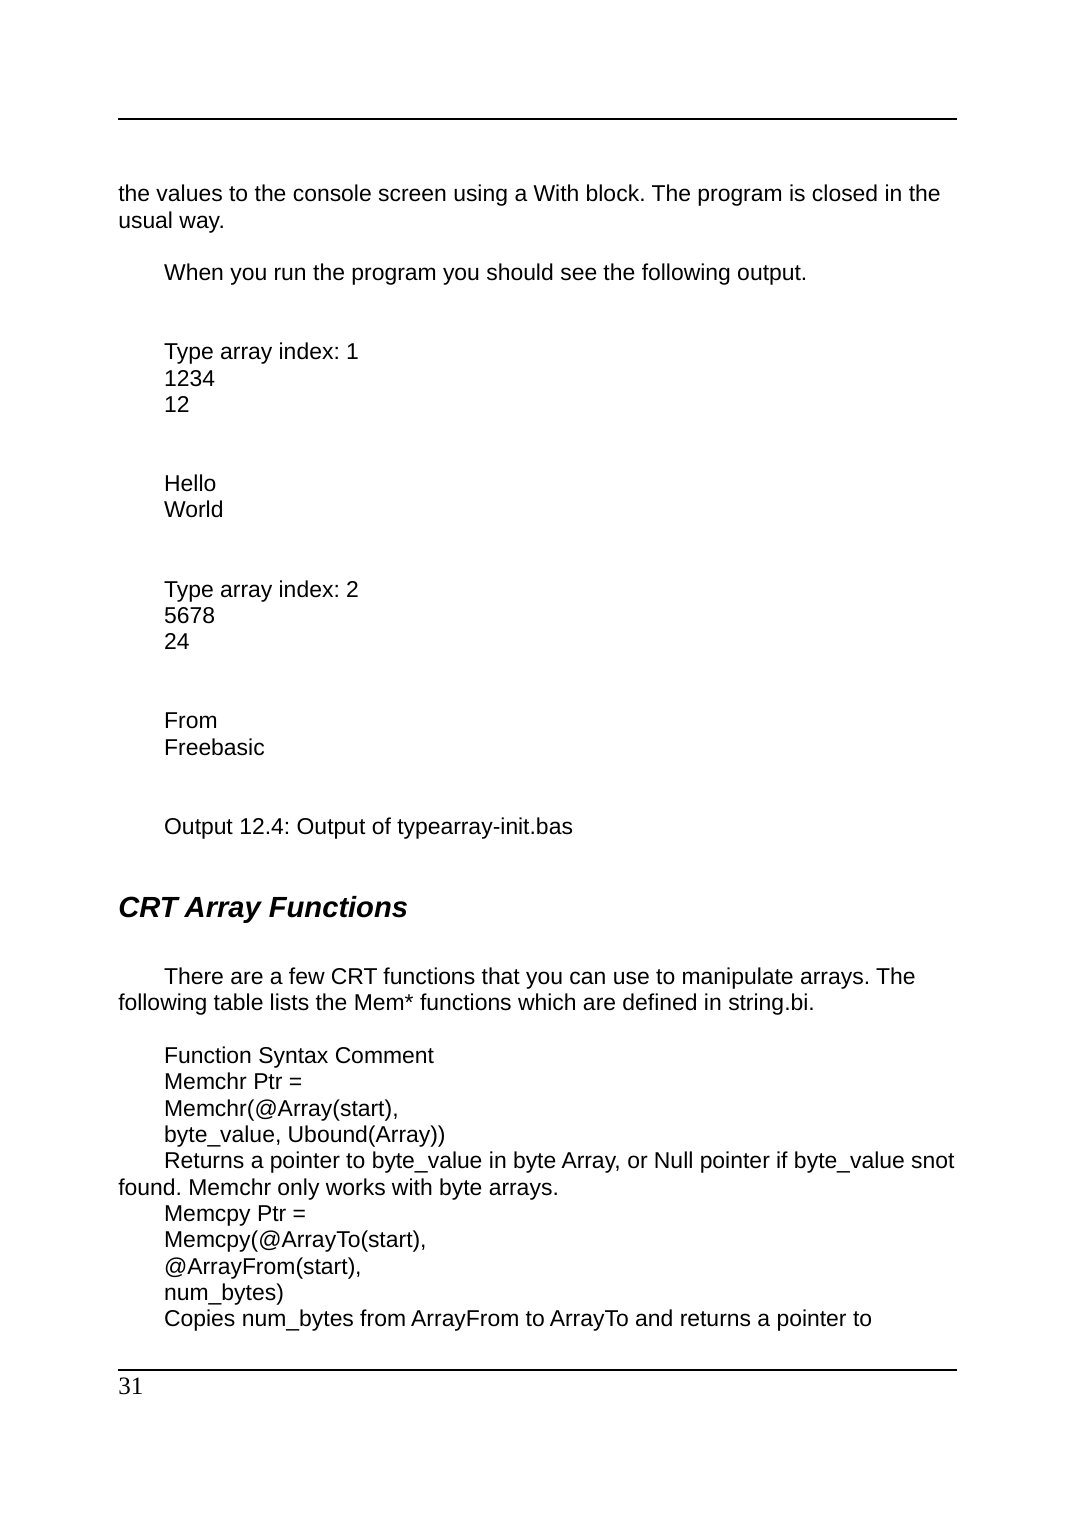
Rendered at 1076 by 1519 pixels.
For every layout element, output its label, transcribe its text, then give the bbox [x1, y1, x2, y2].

text World [118, 496, 957, 523]
text Returns a pointer to byte_value in byte Array, or Null pointer if byte_value snot found. Memchr only works with byte arrays. [118, 1147, 957, 1200]
text Memcpy(@ArrayTo(start), [118, 1226, 957, 1253]
text 12 [118, 391, 957, 417]
text Function Syntax Comment [118, 1042, 957, 1068]
text the values to the console screen using a With block. The program is closed in the usual way. [118, 180, 957, 233]
text Memcpy Ptr = [118, 1200, 957, 1226]
text num_bytes) [118, 1279, 957, 1305]
text Freebasic [118, 734, 957, 760]
text When you run the program you should see the following output. [118, 259, 957, 286]
text Memchr(@Array(start), [118, 1094, 957, 1121]
text 24 [118, 628, 957, 654]
text Type array index: 2 [118, 576, 957, 602]
text From [118, 707, 957, 734]
text Copies num_bytes from ArrayFrom to ArrayTo and returns a pointer to [118, 1305, 957, 1332]
text Hello [118, 470, 957, 496]
text 1234 [118, 365, 957, 391]
text Memchr Ptr = [118, 1068, 957, 1094]
text There are a few CRT functions that you can use to manipulate arrays. The following table lists the Mem* functions which are defined in string.bi. [118, 963, 957, 1016]
text @ArrayFrom(start), [118, 1253, 957, 1279]
text 5678 [118, 602, 957, 628]
text Output 12.4: Output of typearray-init.bas [118, 813, 957, 839]
text byte_value, Ubound(Array)) [118, 1121, 957, 1147]
text Type array index: 1 [118, 338, 957, 365]
subtitle CRT Array Functions [118, 890, 957, 924]
